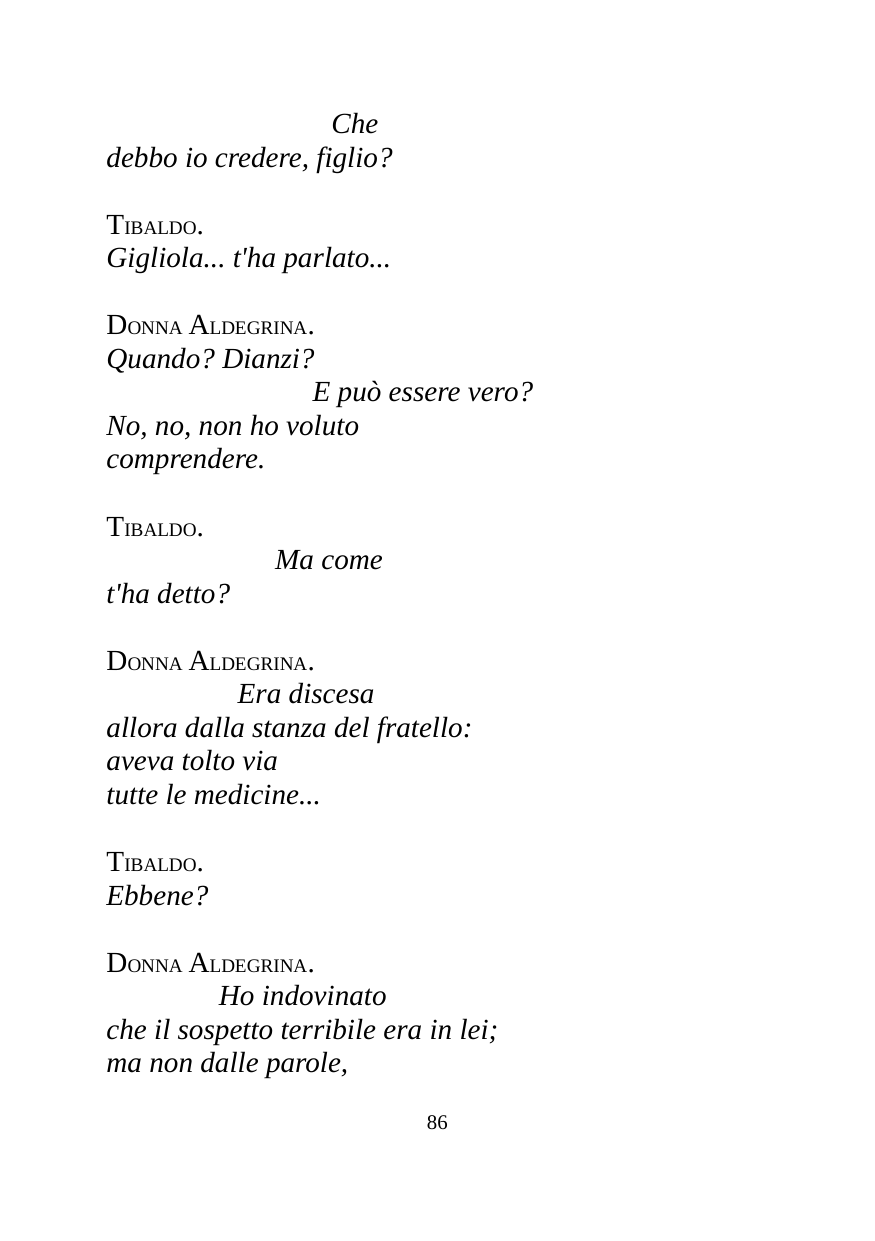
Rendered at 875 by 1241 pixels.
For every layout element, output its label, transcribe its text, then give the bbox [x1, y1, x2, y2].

text Donna Aldegrina. [106, 307, 768, 341]
text Ma come [275, 542, 768, 576]
text Che [331, 106, 768, 140]
text Ho indovinato [219, 978, 768, 1012]
text Tibaldo. [106, 207, 768, 240]
text Quando? Dianzi? [106, 341, 768, 374]
text che il sospetto terribile era in lei; [106, 1012, 768, 1045]
text Era discesa [237, 676, 768, 710]
text comprendere. [106, 442, 768, 475]
text t'ha detto? [106, 576, 768, 609]
text Gigliola... t'ha parlato... [106, 240, 768, 274]
text Donna Aldegrina. [106, 643, 768, 676]
text Tibaldo. [106, 844, 768, 878]
text ma non dalle parole, [106, 1045, 768, 1079]
text tutte le medicine... [106, 777, 768, 811]
text debbo io credere, figlio? [106, 140, 768, 173]
text Ebbene? [106, 878, 768, 911]
text No, no, non ho voluto [106, 408, 768, 442]
text E può essere vero? [312, 374, 768, 408]
text aveva tolto via [106, 743, 768, 777]
text Tibaldo. [106, 509, 768, 542]
text allora dalla stanza del fratello: [106, 710, 768, 743]
text Donna Aldegrina. [106, 945, 768, 978]
